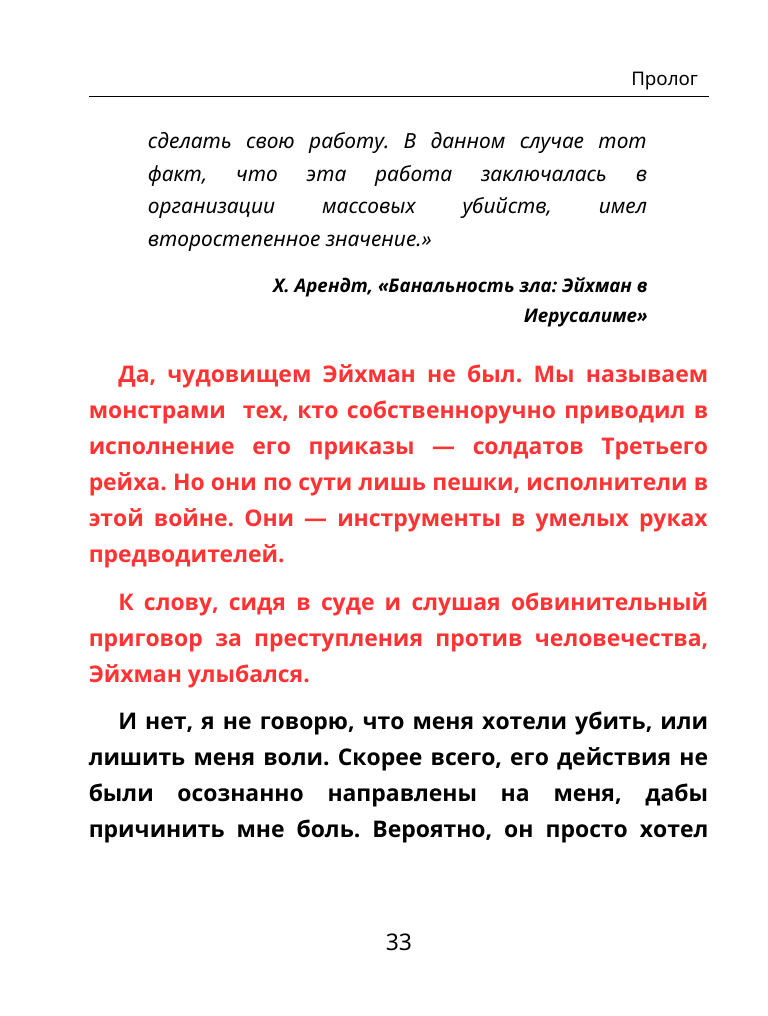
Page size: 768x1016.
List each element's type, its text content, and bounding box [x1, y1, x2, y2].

text Да, чудовищем Эйхман не был. Мы называем монстрами тех, кто собственноручно приводил в исполнение его приказы — солдатов Третьего рейха. Но они по сути лишь пешки, исполнители в этой войне. Они — инструменты в умелых руках предводителей. [88, 358, 709, 569]
text сделать свою работу. В данном случае тот факт, что эта работа заключалась в организации массовых убийств, имел второстепенное значение.» [148, 126, 649, 252]
text Х. Арендт, «Банальность зла: Эйхман в Иерусалиме» [148, 268, 649, 328]
text К слову, сидя в суде и слушая обвинительный приговор за преступления против человечества, Эйхман улыбался. [88, 586, 709, 689]
text И нет, я не говорю, что меня хотели убить, или лишить меня воли. Скорее всего, его действия не были осознанно направлены на меня, дабы причинить мне боль. Вероятно, он просто хотел [88, 705, 709, 844]
